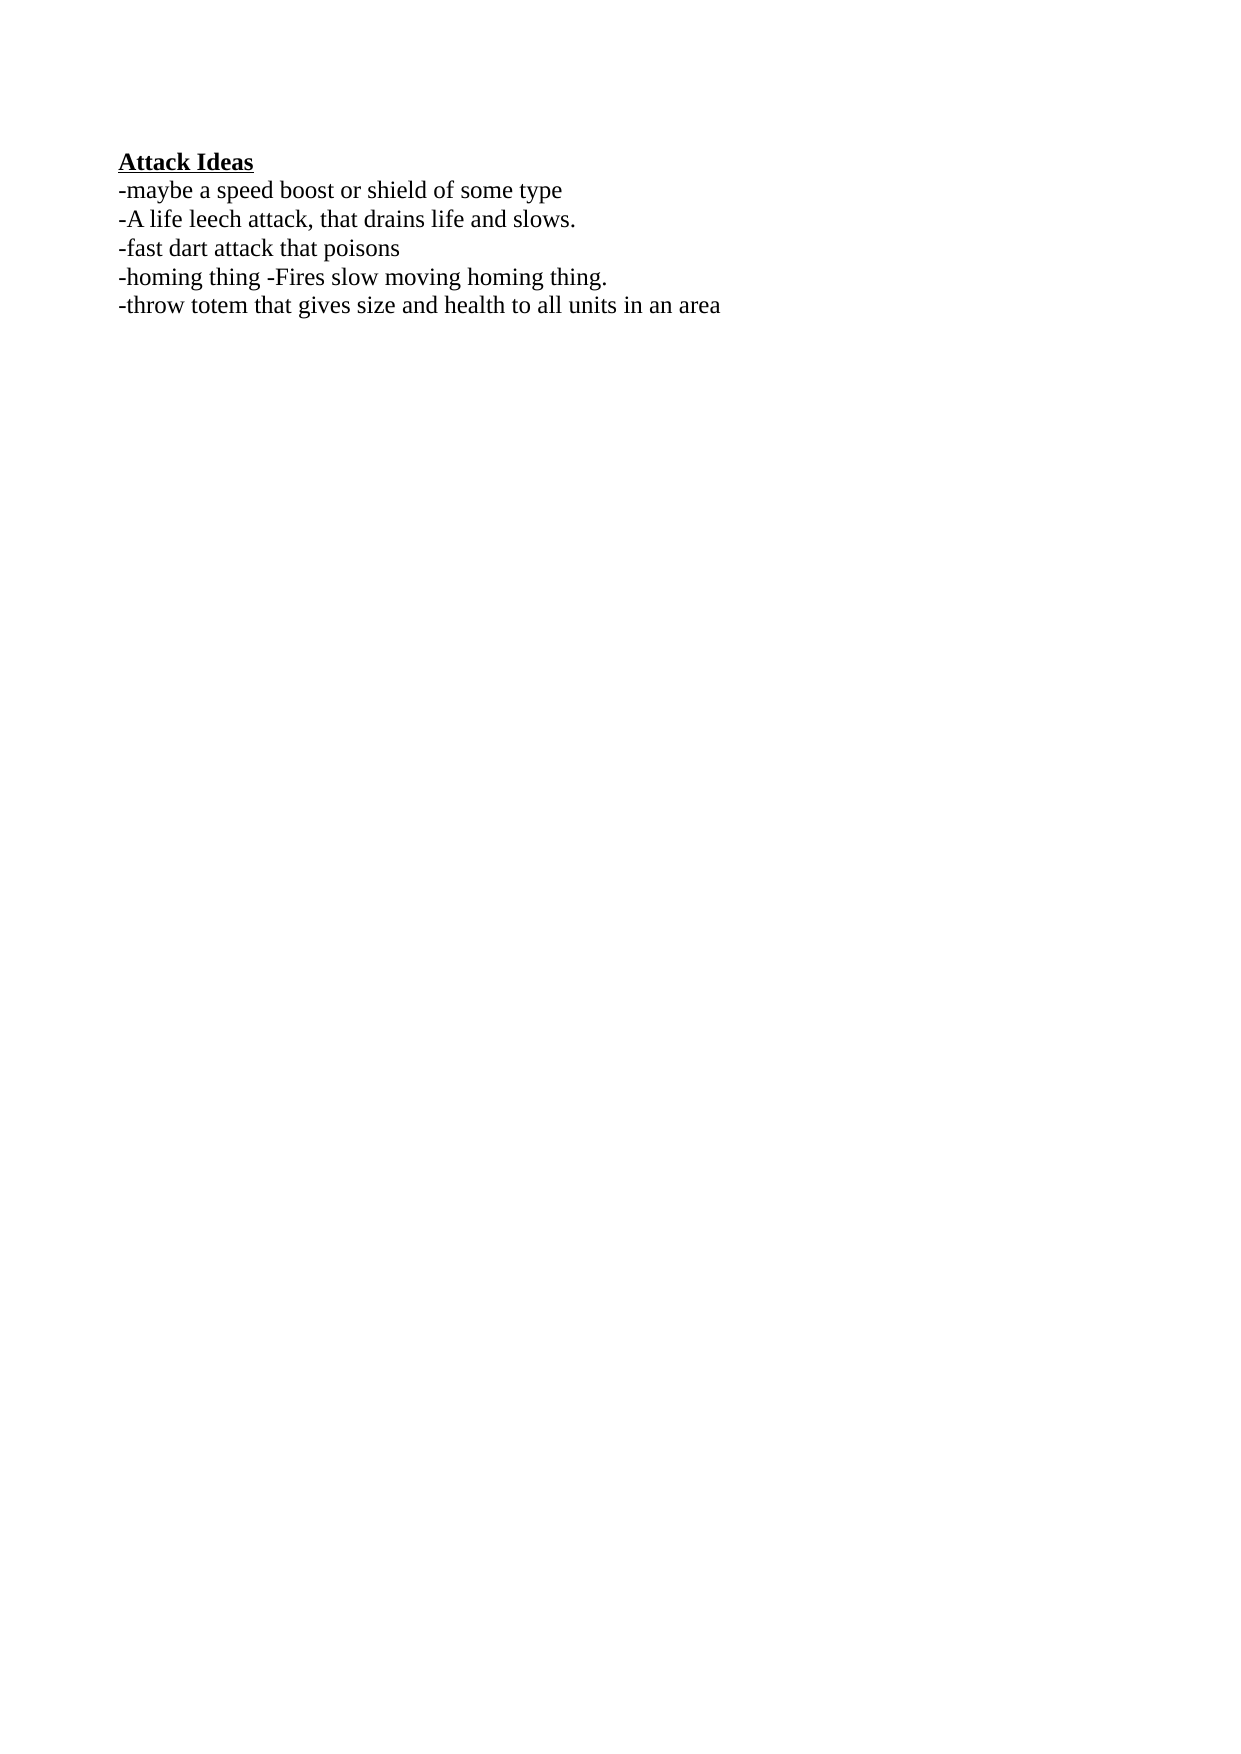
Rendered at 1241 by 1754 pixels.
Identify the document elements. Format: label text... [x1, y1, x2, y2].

text -throw totem that gives size and health to all units in an area [118, 291, 1122, 319]
text -maybe a speed boost or shield of some type [118, 176, 1122, 204]
text -homing thing -Fires slow moving homing thing. [118, 262, 1122, 291]
text Attack Ideas [118, 147, 1122, 176]
text -A life leech attack, that drains life and slows. [118, 204, 1122, 233]
text -fast dart attack that poisons [118, 233, 1122, 262]
